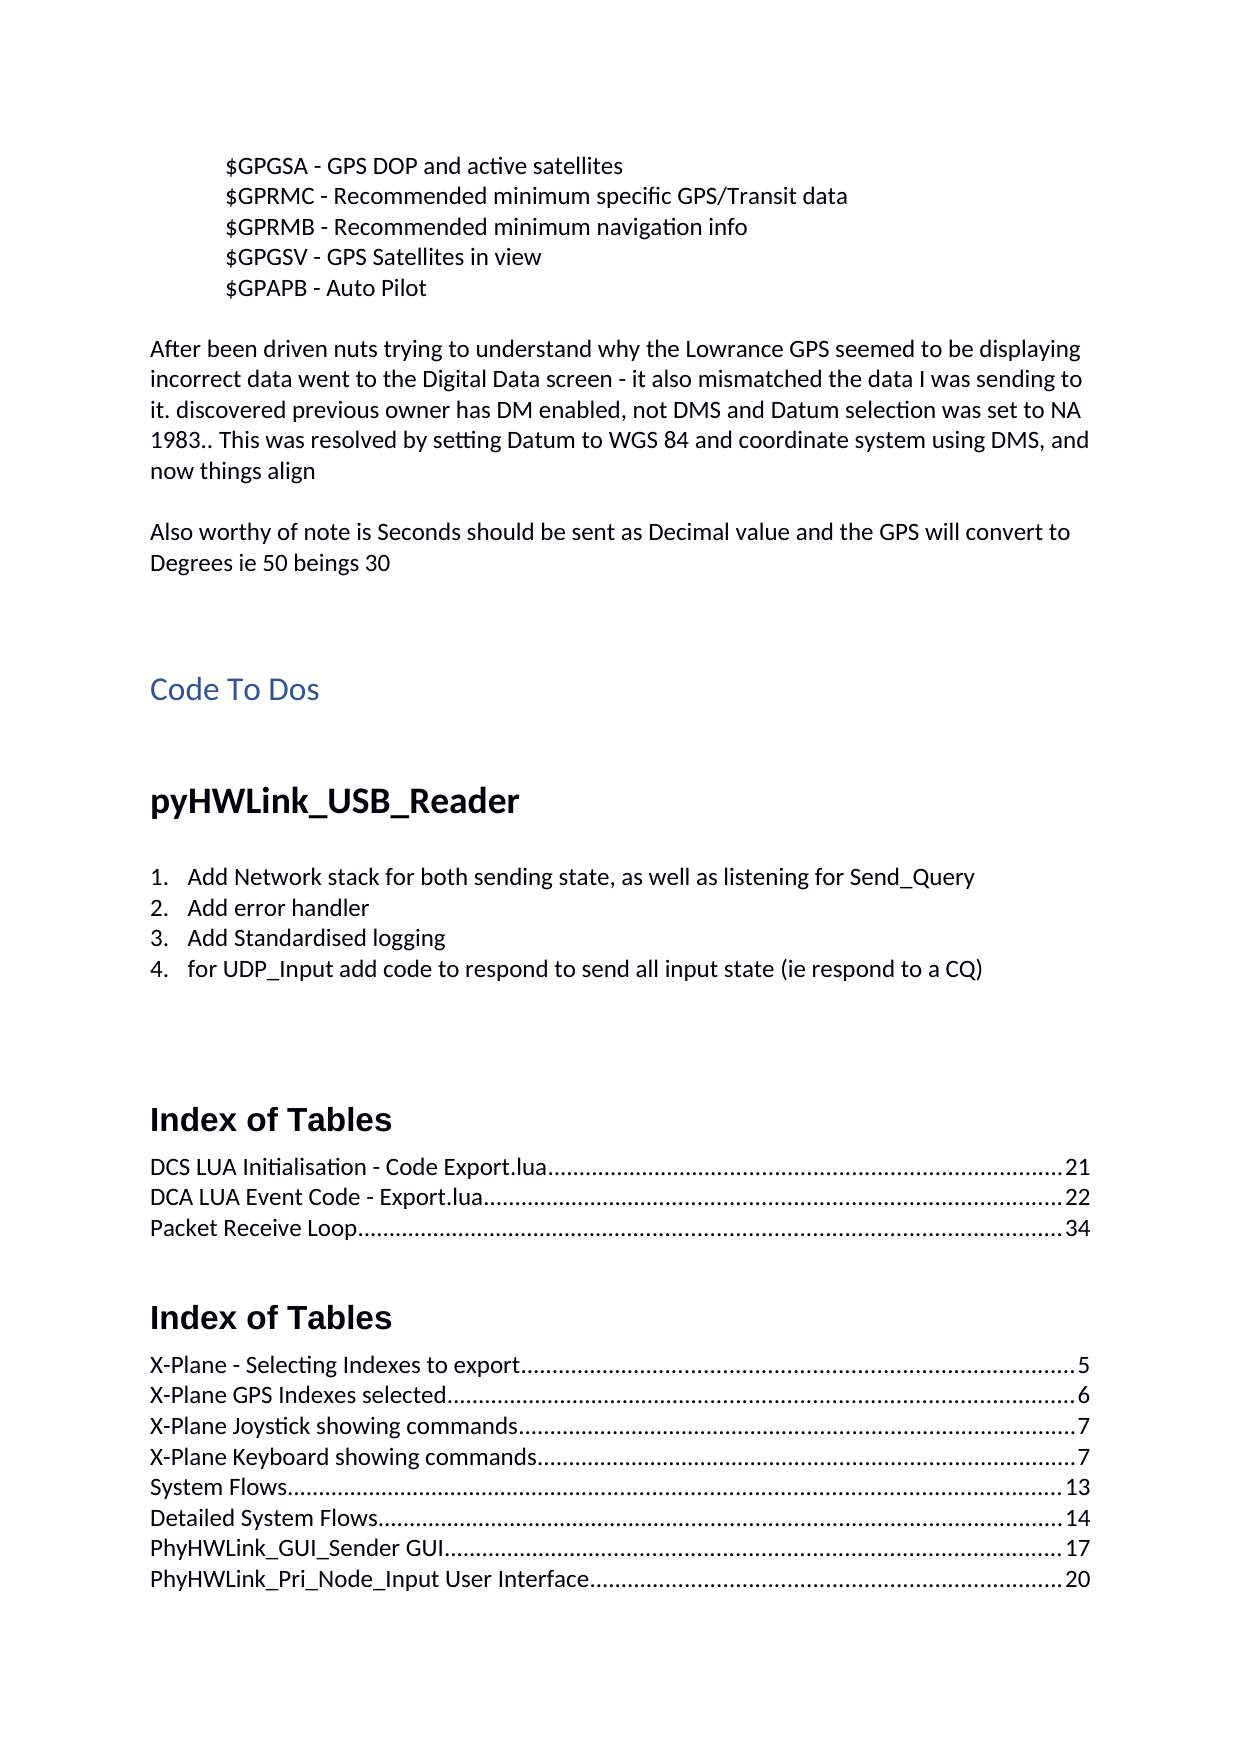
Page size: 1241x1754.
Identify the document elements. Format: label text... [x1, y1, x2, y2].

subtitle Code To Dos [150, 668, 1090, 709]
text $GPRMC - Recommended minimum specific GPS/Transit data [225, 181, 1090, 211]
text DCA LUA Event Code - Export.lua 22 [150, 1182, 1090, 1212]
text X-Plane Keyboard showing commands 7 [150, 1441, 1090, 1471]
text $GPGSV - GPS Satellites in view [225, 242, 1090, 272]
text X-Plane GPS Indexes selected 6 [150, 1379, 1090, 1410]
text $GPAPB - Auto Pilot [225, 272, 1090, 303]
text X-Plane Joystick showing commands 7 [150, 1410, 1090, 1441]
text $GPRMB - Recommended minimum navigation info [225, 211, 1090, 242]
text After been driven nuts trying to understand why the Lowrance GPS seemed to be displaying incorrect data went to the Digital Data screen - it also mismatched the data I was sending to it. discovered previous owner has DM enabled, not DMS and Datum selection was set to NA 1983.. This was resolved by setting Datum to WGS 84 and coordinate system using DMS, and now things align [150, 333, 1090, 486]
text Also worthy of note is Seconds should be sent as Decimal value and the GPS will convert to Degrees ie 50 beings 30 [150, 516, 1090, 577]
text System Flows 13 [150, 1471, 1090, 1502]
subtitle Index of Tables [150, 1298, 1090, 1337]
text Detailed System Flows 14 [150, 1502, 1090, 1532]
text DCS LUA Initialisation - Code Export.lua 21 [150, 1151, 1090, 1182]
text PhyHWLink_GUI_Sender GUI 17 [150, 1532, 1090, 1563]
list Add Network stack for both sending state, as well as listening for Send_Query [150, 861, 1090, 892]
text $GPGSA - GPS DOP and active satellites [225, 150, 1090, 181]
list Add Standardised logging [150, 922, 1090, 953]
list for UDP_Input add code to respond to send all input state (ie respond to a CQ) [150, 953, 1090, 983]
subtitle Index of Tables [150, 1100, 1090, 1138]
text PhyHWLink_Pri_Node_Input User Interface 20 [150, 1563, 1090, 1593]
subtitle pyHWLink_USB_Reader [150, 777, 1090, 823]
text X-Plane - Selecting Indexes to export 5 [150, 1349, 1090, 1379]
text Packet Receive Loop 34 [150, 1212, 1090, 1243]
list Add error handler [150, 892, 1090, 922]
